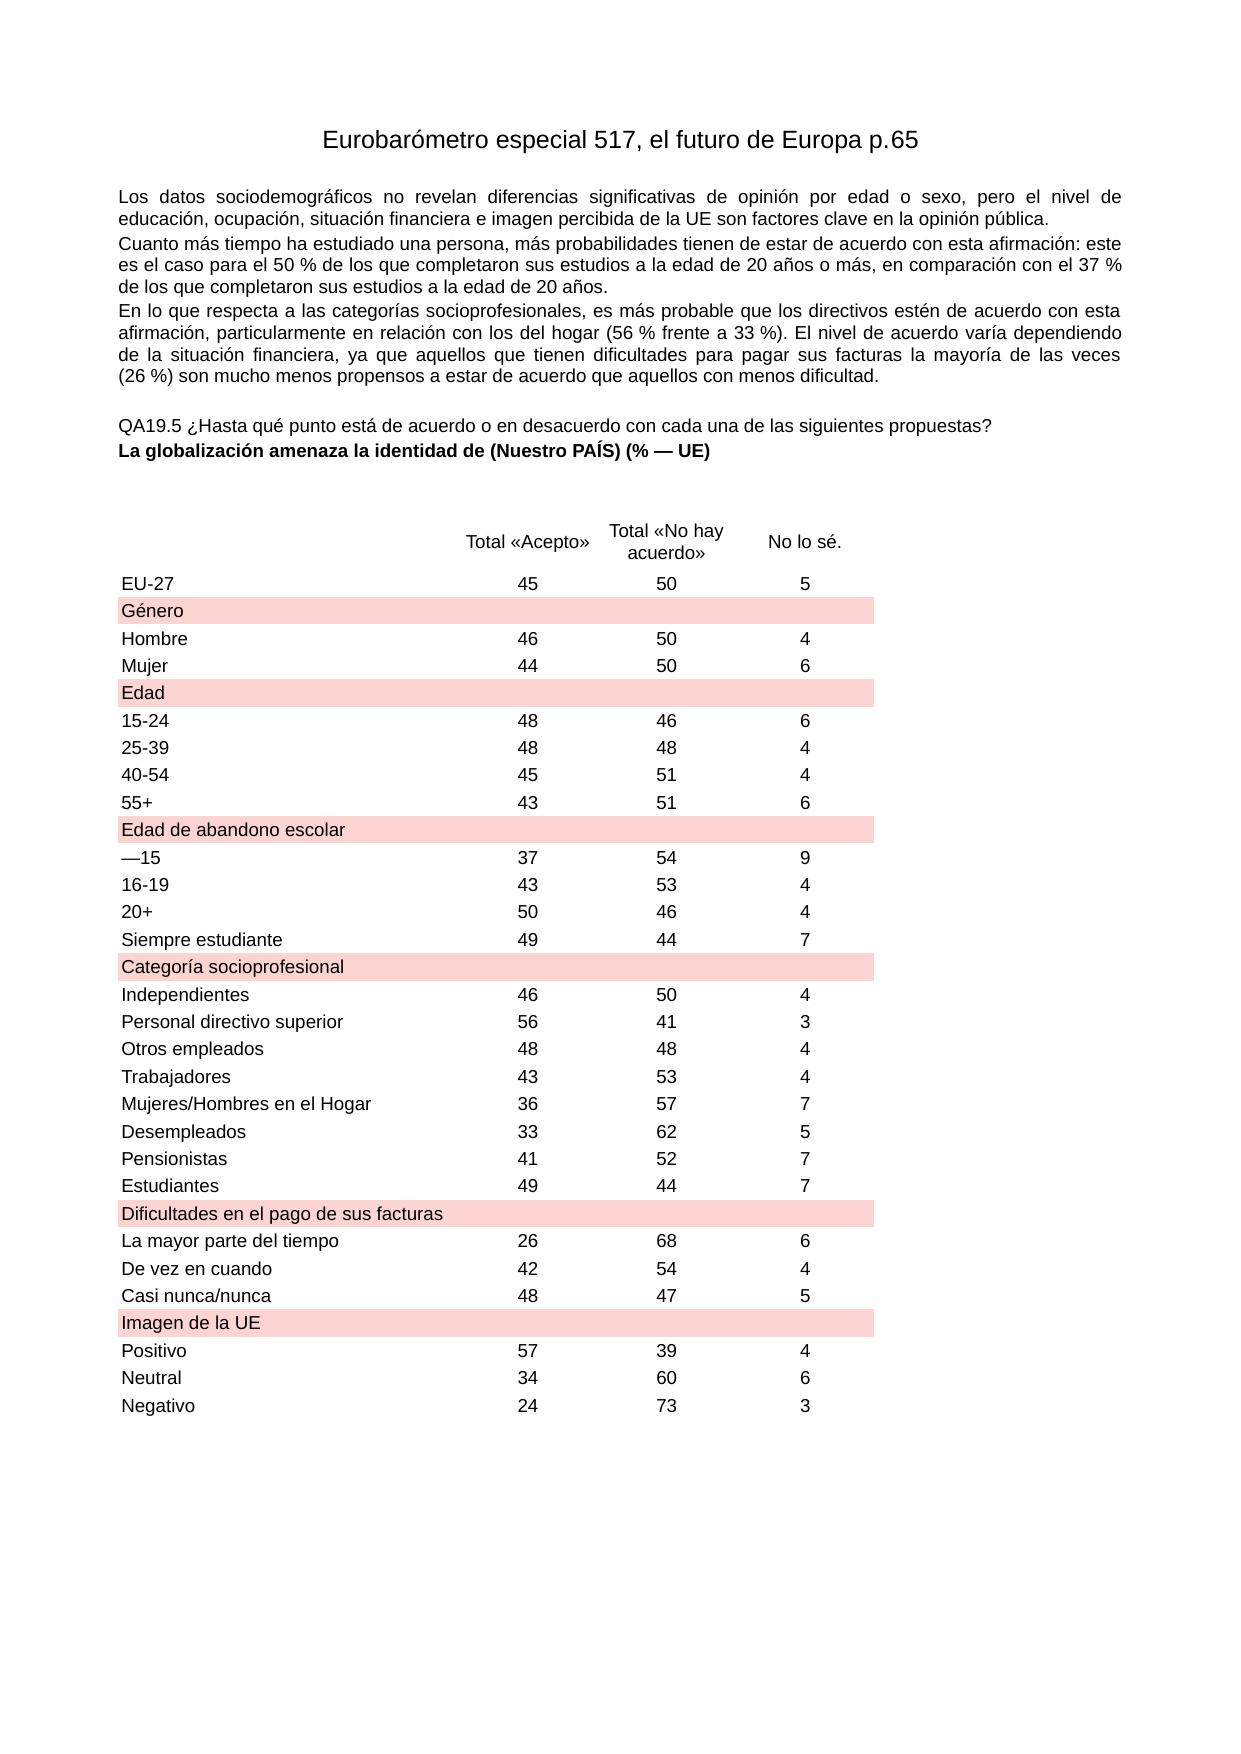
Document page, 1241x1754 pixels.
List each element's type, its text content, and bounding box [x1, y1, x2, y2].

text En lo que respecta a las categorías socioprofesionales, es más probable que los directivos estén de acuerdo con esta afirmación, particularmente en relación con los del hogar (56 % frente a 33 %). El nivel de acuerdo varía dependiendo de la situación financiera, ya que aquellos que tienen dificultades para pagar sus facturas la mayoría de las veces (26 %) son mucho menos propensos a estar de acuerdo que aquellos con menos dificultad. [118, 300, 1122, 387]
table_cell 4 [736, 734, 874, 761]
table_cell [458, 816, 597, 843]
table_cell 57 [597, 1090, 736, 1117]
table_cell Negativo [118, 1391, 458, 1419]
table_cell 6 [736, 1364, 874, 1391]
table_cell Pensionistas [118, 1145, 458, 1172]
table_cell 43 [458, 871, 597, 898]
table_header No lo sé. [736, 514, 874, 569]
table_cell 54 [597, 1255, 736, 1282]
table_cell 51 [597, 761, 736, 789]
table_cell 39 [597, 1337, 736, 1364]
table_cell Edad de abandono escolar [118, 816, 458, 843]
table_cell [597, 953, 736, 981]
text QA19.5 ¿Hasta qué punto está de acuerdo o en desacuerdo con cada una de las siguientes propuestas? [118, 414, 1122, 436]
table_cell 4 [736, 761, 874, 789]
table_cell 62 [597, 1118, 736, 1145]
table_cell 41 [458, 1145, 597, 1172]
table_header [118, 514, 458, 569]
table_cell [597, 816, 736, 843]
table_cell 7 [736, 926, 874, 953]
table_cell 26 [458, 1227, 597, 1254]
table_cell Dificultades en el pago de sus facturas [118, 1200, 458, 1227]
table_cell Estudiantes [118, 1172, 458, 1200]
table_cell 53 [597, 871, 736, 898]
table_cell 44 [597, 926, 736, 953]
table_cell [736, 953, 874, 981]
table_cell 44 [597, 1172, 736, 1200]
table_cell 4 [736, 981, 874, 1008]
table_cell 4 [736, 624, 874, 652]
text Cuanto más tiempo ha estudiado una persona, más probabilidades tienen de estar de acuerdo con esta afirmación: este es el caso para el 50 % de los que completaron sus estudios a la edad de 20 años o más, en comparación con el 37 % de los que completaron sus estudios a la edad de 20 años. [118, 232, 1122, 297]
table_cell 57 [458, 1337, 597, 1364]
table_cell 4 [736, 1063, 874, 1090]
table_cell [597, 1309, 736, 1337]
table_cell 45 [458, 761, 597, 789]
table_cell 49 [458, 926, 597, 953]
table_cell [458, 1200, 597, 1227]
table_cell [736, 1200, 874, 1227]
table_cell [458, 953, 597, 981]
table_cell Género [118, 597, 458, 624]
table_cell [597, 597, 736, 624]
table_cell [458, 679, 597, 707]
table_cell 56 [458, 1008, 597, 1035]
table_cell Edad [118, 679, 458, 707]
table_cell 52 [597, 1145, 736, 1172]
table_cell 43 [458, 1063, 597, 1090]
table_cell 50 [597, 624, 736, 652]
table_cell 50 [597, 981, 736, 1008]
text La globalización amenaza la identidad de (Nuestro PAÍS) (% — UE) [118, 439, 1122, 461]
table_cell Imagen de la UE [118, 1309, 458, 1337]
table_cell 47 [597, 1282, 736, 1309]
table_cell Desempleados [118, 1118, 458, 1145]
table_cell 44 [458, 652, 597, 679]
table_cell Trabajadores [118, 1063, 458, 1090]
table_cell Casi nunca/nunca [118, 1282, 458, 1309]
table_cell Hombre [118, 624, 458, 652]
table_cell [736, 597, 874, 624]
table_cell 46 [458, 624, 597, 652]
table_cell Categoría socioprofesional [118, 953, 458, 981]
table_cell 49 [458, 1172, 597, 1200]
table_cell 42 [458, 1255, 597, 1282]
table_cell 36 [458, 1090, 597, 1117]
table_cell 33 [458, 1118, 597, 1145]
table_cell 7 [736, 1172, 874, 1200]
table_cell La mayor parte del tiempo [118, 1227, 458, 1254]
table_cell 5 [736, 1282, 874, 1309]
table_cell [736, 679, 874, 707]
table_cell [597, 1200, 736, 1227]
table_cell 55+ [118, 789, 458, 816]
table_cell Positivo [118, 1337, 458, 1364]
table_cell [458, 1309, 597, 1337]
table_cell De vez en cuando [118, 1255, 458, 1282]
table_cell 6 [736, 652, 874, 679]
table_cell 41 [597, 1008, 736, 1035]
table_cell 43 [458, 789, 597, 816]
table_cell —15 [118, 844, 458, 871]
table_cell [597, 679, 736, 707]
table_cell 6 [736, 1227, 874, 1254]
table_cell 16-19 [118, 871, 458, 898]
table_cell Siempre estudiante [118, 926, 458, 953]
table_cell 48 [597, 1035, 736, 1063]
table_cell 50 [597, 570, 736, 597]
table_cell Otros empleados [118, 1035, 458, 1063]
table_cell 40-54 [118, 761, 458, 789]
table_cell 4 [736, 1255, 874, 1282]
table_cell Independientes [118, 981, 458, 1008]
table_cell 6 [736, 789, 874, 816]
table_cell 45 [458, 570, 597, 597]
table_cell 5 [736, 1118, 874, 1145]
table_cell 54 [597, 844, 736, 871]
table_cell 46 [597, 707, 736, 734]
table_cell 46 [597, 898, 736, 926]
table_cell 48 [597, 734, 736, 761]
table_cell 4 [736, 1035, 874, 1063]
table_cell 9 [736, 844, 874, 871]
table_cell [736, 816, 874, 843]
table_cell 48 [458, 734, 597, 761]
table_cell 25-39 [118, 734, 458, 761]
table_cell 3 [736, 1008, 874, 1035]
table_cell 20+ [118, 898, 458, 926]
table_cell 6 [736, 707, 874, 734]
table_cell EU-27 [118, 570, 458, 597]
table_cell 3 [736, 1391, 874, 1419]
table_cell Personal directivo superior [118, 1008, 458, 1035]
table_cell 73 [597, 1391, 736, 1419]
table_cell 4 [736, 1337, 874, 1364]
table_cell 37 [458, 844, 597, 871]
table_cell 53 [597, 1063, 736, 1090]
table_cell 60 [597, 1364, 736, 1391]
table_header Total «No hay acuerdo» [597, 514, 736, 569]
text Los datos sociodemográficos no revelan diferencias significativas de opinión por edad o sexo, pero el nivel de educación, ocupación, situación financiera e imagen percibida de la UE son factores clave en la opinión pública. [118, 186, 1122, 229]
table_cell 68 [597, 1227, 736, 1254]
table_cell 50 [458, 898, 597, 926]
table_cell 7 [736, 1145, 874, 1172]
table_cell Mujer [118, 652, 458, 679]
table_cell 5 [736, 570, 874, 597]
table_cell 15-24 [118, 707, 458, 734]
table_cell 4 [736, 898, 874, 926]
table_cell 34 [458, 1364, 597, 1391]
table_cell Mujeres/Hombres en el Hogar [118, 1090, 458, 1117]
table_cell 4 [736, 871, 874, 898]
table_cell 48 [458, 707, 597, 734]
table_cell 51 [597, 789, 736, 816]
table_cell [458, 597, 597, 624]
table_cell 7 [736, 1090, 874, 1117]
table_cell 50 [597, 652, 736, 679]
table_cell 48 [458, 1282, 597, 1309]
table_header Total «Acepto» [458, 514, 597, 569]
table_cell [736, 1309, 874, 1337]
table_cell 24 [458, 1391, 597, 1419]
table_cell Neutral [118, 1364, 458, 1391]
table_cell 48 [458, 1035, 597, 1063]
table_cell 46 [458, 981, 597, 1008]
